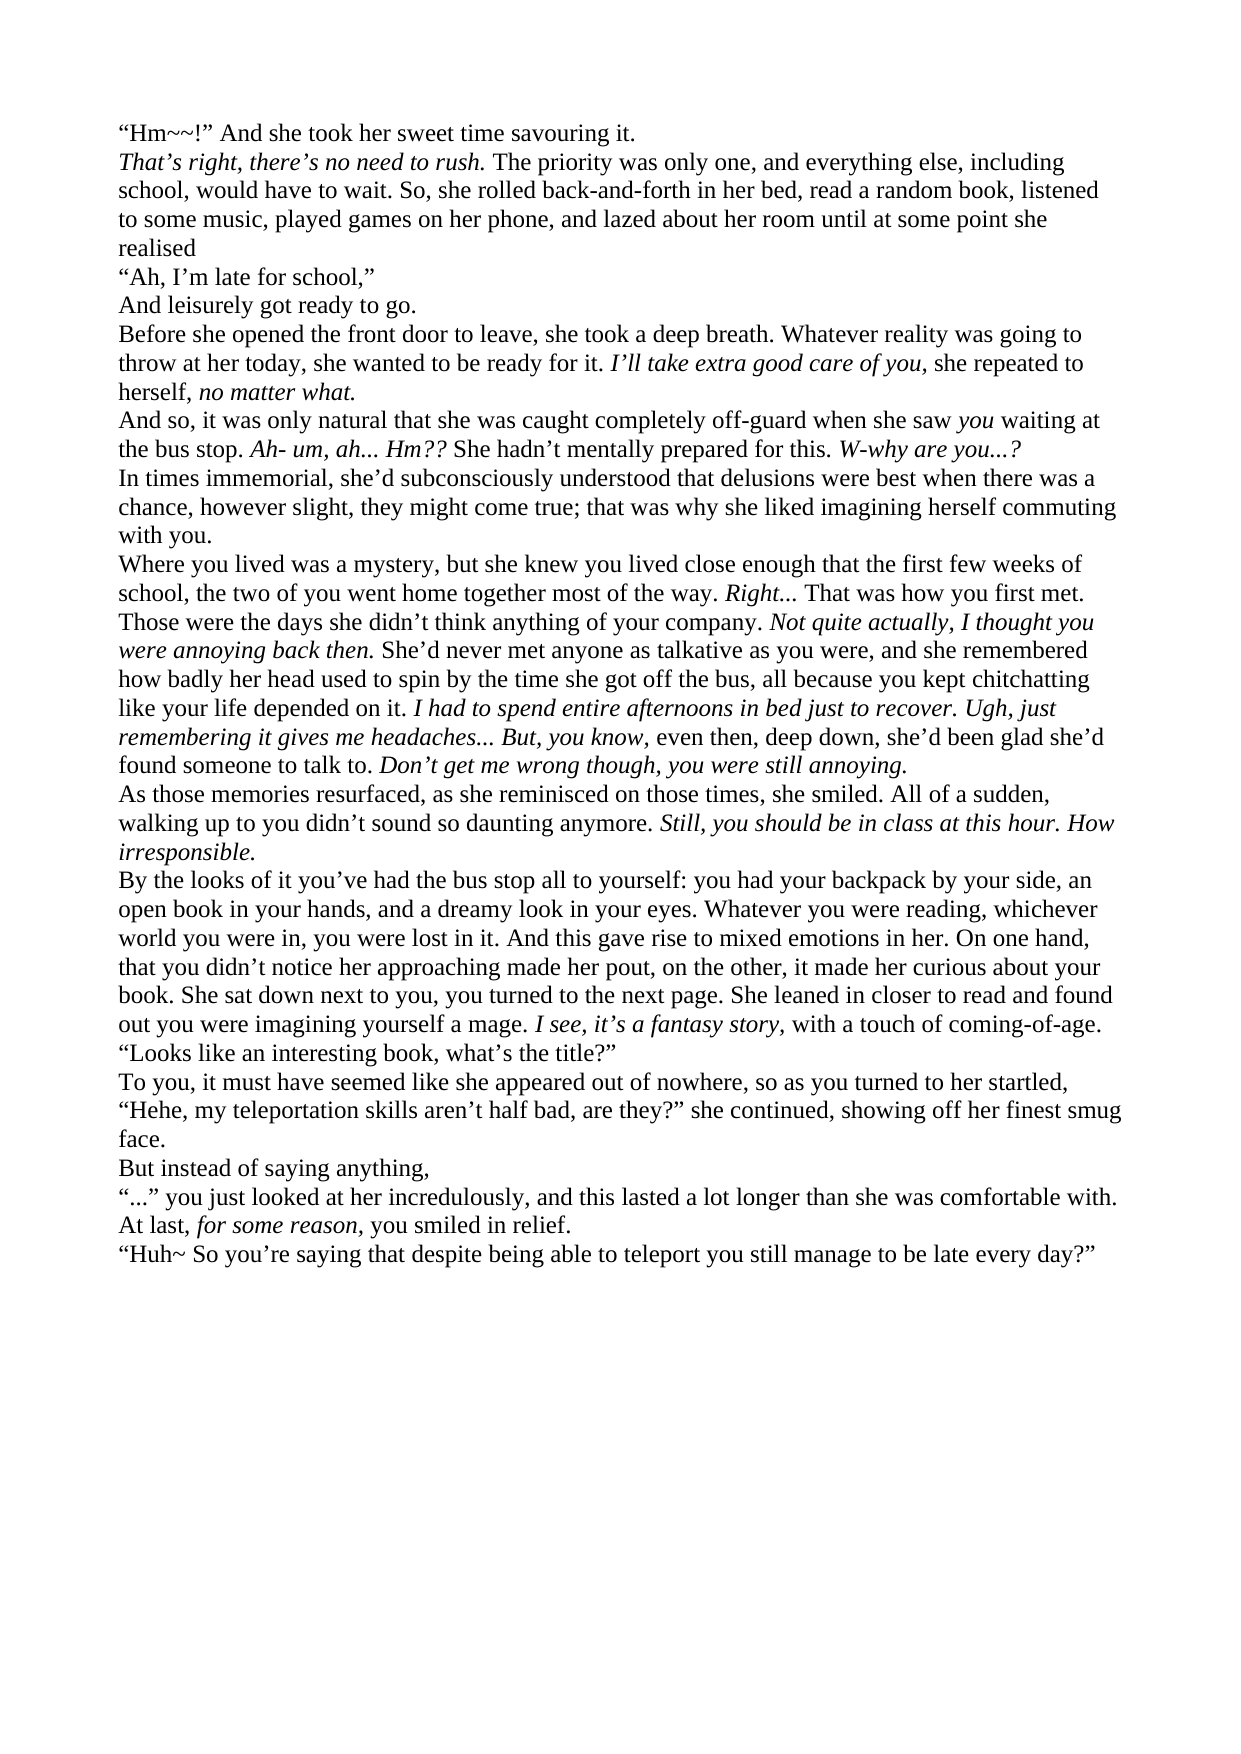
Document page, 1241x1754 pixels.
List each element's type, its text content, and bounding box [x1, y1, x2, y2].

text But instead of saying anything, [118, 1153, 1122, 1182]
text “Hm~~!” And she took her sweet time savouring it. [118, 118, 1122, 147]
text “Looks like an interesting book, what’s the title?” [118, 1038, 1122, 1067]
text Before she opened the front door to leave, she took a deep breath. Whatever reality was going to throw at her today, she wanted to be ready for it. I’ll take extra good care of you, she repeated to herself, no matter what. [118, 319, 1122, 406]
text “Hehe, my teleportation skills aren’t half bad, are they?” she continued, showing off her finest smug face. [118, 1096, 1122, 1153]
text To you, it must have seemed like she appeared out of nowhere, so as you turned to her startled, [118, 1067, 1122, 1096]
text “Huh~ So you’re saying that despite being able to teleport you still manage to be late every day?” [118, 1239, 1122, 1268]
text In times immemorial, she’d subconsciously understood that delusions were best when there was a chance, however slight, they might come true; that was why she liked imagining herself commuting with you. [118, 463, 1122, 549]
text Where you lived was a mystery, but she knew you lived close enough that the first few weeks of school, the two of you went home together most of the way. Right... That was how you first met. Those were the days she didn’t think anything of your company. Not quite actually, I thought you were annoying back then. She’d never met anyone as talkative as you were, and she remembered how badly her head used to spin by the time she got off the bus, all because you kept chitchatting like your life depended on it. I had to spend entire afternoons in bed just to recover. Ugh, just remembering it gives me headaches... But, you know, even then, deep down, she’d been glad she’d found someone to talk to. Don’t get me wrong though, you were still annoying. [118, 549, 1122, 779]
text And leisurely got ready to go. [118, 291, 1122, 319]
text “...” you just looked at her incredulously, and this lasted a lot longer than she was comfortable with. At last, for some reason, you smiled in relief. [118, 1182, 1122, 1239]
text That’s right, there’s no need to rush. The priority was only one, and everything else, including school, would have to wait. So, she rolled back-and-forth in her bed, read a random book, listened to some music, played games on her phone, and lazed about her room until at some point she realised [118, 147, 1122, 262]
text By the looks of it you’ve had the bus stop all to yourself: you had your backpack by your side, an open book in your hands, and a dreamy look in your eyes. Whatever you were reading, whichever world you were in, you were lost in it. And this gave rise to mixed emotions in her. On one hand, that you didn’t notice her approaching made her pout, on the other, it made her curious about your book. She sat down next to you, you turned to the next page. She leaned in closer to read and found out you were imagining yourself a mage. I see, it’s a fantasy story, with a touch of coming-of-age. [118, 866, 1122, 1038]
text As those memories resurfaced, as she reminisced on those times, she smiled. All of a sudden, walking up to you didn’t sound so daunting anymore. Still, you should be in class at this hour. How irresponsible. [118, 779, 1122, 866]
text And so, it was only natural that she was caught completely off-guard when she saw you waiting at the bus stop. Ah- um, ah... Hm?? She hadn’t mentally prepared for this. W-why are you...? [118, 406, 1122, 463]
text “Ah, I’m late for school,” [118, 262, 1122, 291]
